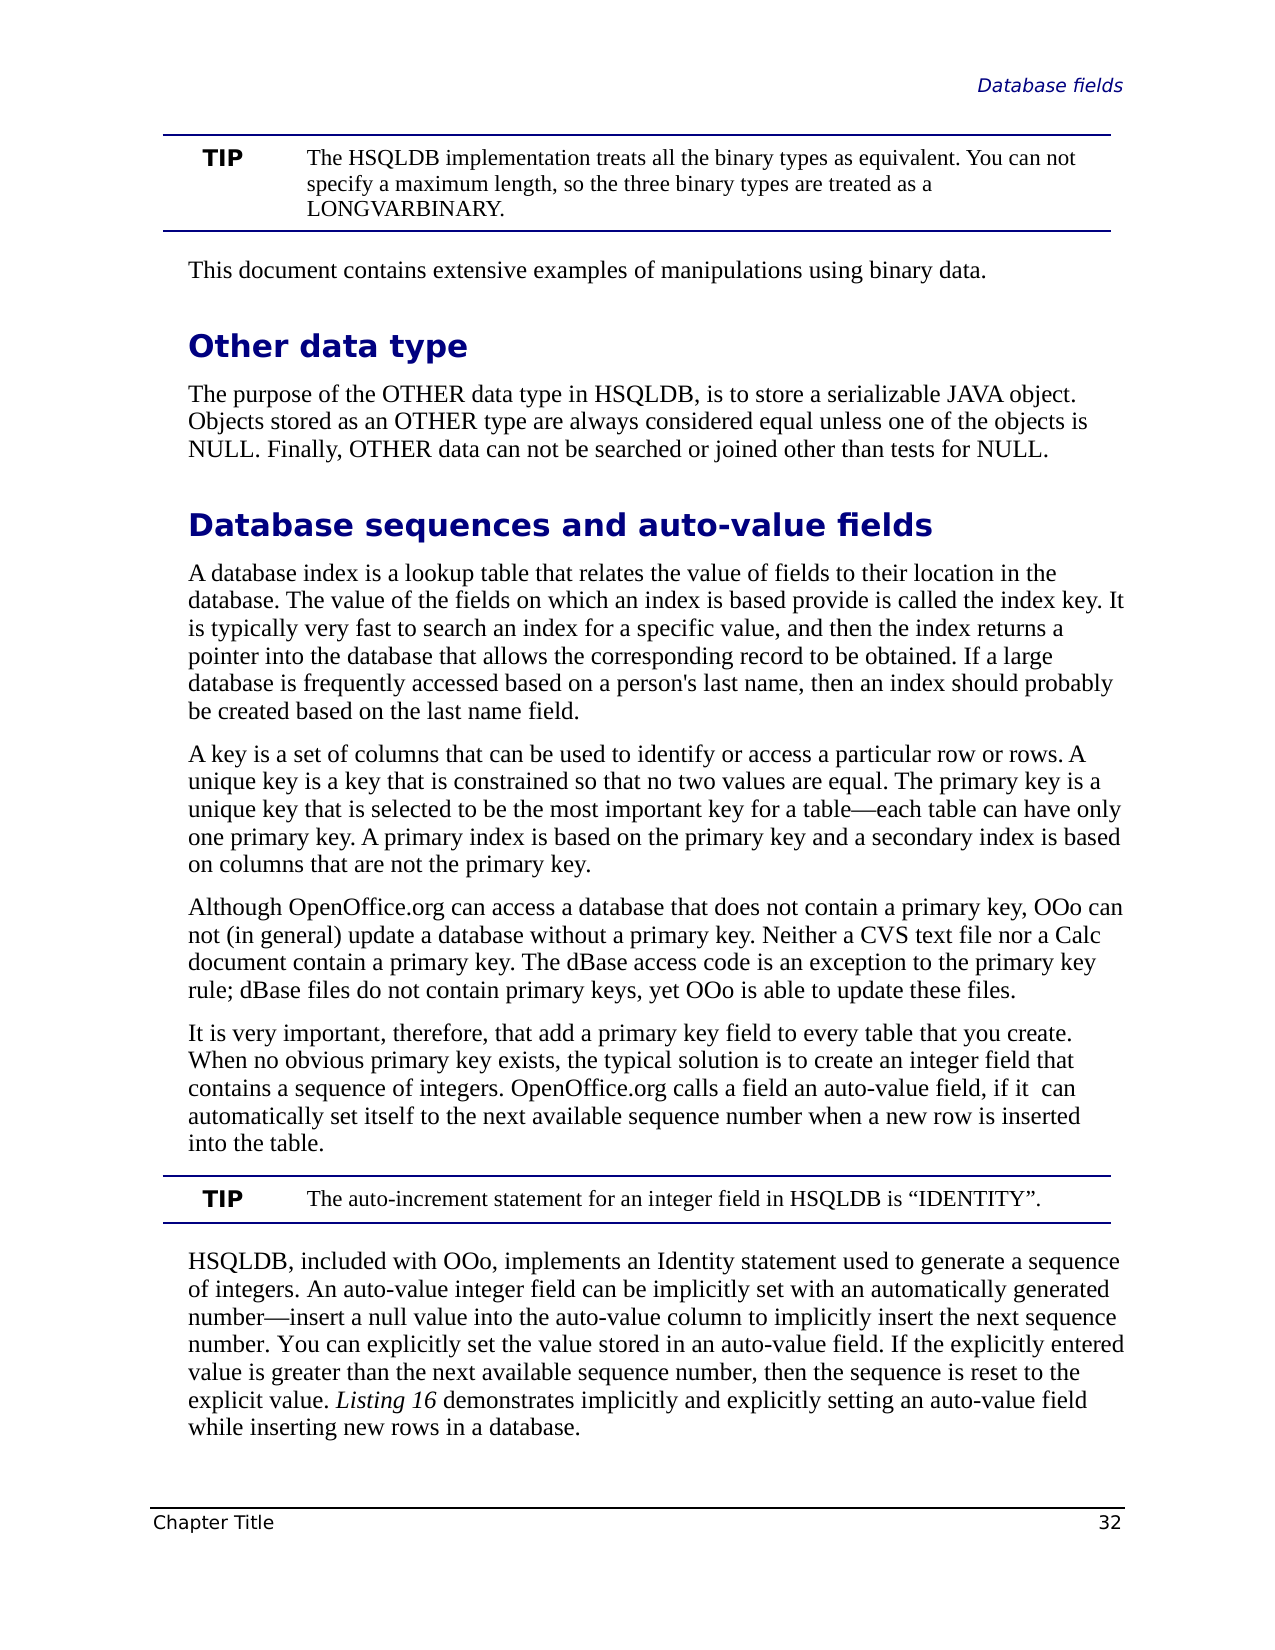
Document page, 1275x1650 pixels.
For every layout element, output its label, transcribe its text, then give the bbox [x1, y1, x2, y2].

subtitle Other data type [188, 329, 1125, 365]
table_header The HSQLDB implementation treats all the binary types as equivalent. You can not specify a maximum length, so the three binary types are treated as a LONGVARBINARY. [283, 136, 1111, 230]
table_header TIP [163, 1177, 283, 1222]
text The purpose of the OTHER data type in HSQLDB, is to store a serializable JAVA object. Objects stored as an OTHER type are always considered equal unless one of the objects is NULL. Finally, OTHER data can not be searched or joined other than tests for NULL. [188, 380, 1125, 463]
text Although OpenOffice.org can access a database that does not contain a primary key, OOo can not (in general) update a database without a primary key. Neither a CVS text file nor a Calc document contain a primary key. The dBase access code is an exception to the primary key rule; dBase files do not contain primary keys, yet OOo is able to update these files. [188, 893, 1125, 1004]
text A key is a set of columns that can be used to identify or access a particular row or rows. A unique key is a key that is constrained so that no two values are equal. The primary key is a unique key that is selected to be the most important key for a table—each table can have only one primary key. A primary index is based on the primary key and a secondary index is based on columns that are not the primary key. [188, 740, 1125, 878]
subtitle Database sequences and auto-value fields [188, 508, 1125, 544]
table_header The auto-increment statement for an integer field in HSQLDB is “IDENTITY”. [283, 1177, 1111, 1222]
text A database index is a lookup table that relates the value of fields to their location in the database. The value of the fields on which an index is based provide is called the index key. It is typically very fast to search an index for a specific value, and then the index returns a pointer into the database that allows the corresponding record to be obtained. If a large database is frequently accessed based on a person's last name, then an index should probably be created based on the last name field. [188, 559, 1125, 725]
text This document contains extensive examples of manipulations using binary data. [188, 256, 1125, 284]
text It is very important, therefore, that add a primary key field to every table that you create. When no obvious primary key exists, the typical solution is to create an integer field that contains a sequence of integers. OpenOffice.org calls a field an auto-value field, if it can automatically set itself to the next available sequence number when a new row is inserted into the table. [188, 1019, 1125, 1157]
table_header TIP [163, 136, 283, 230]
text HSQLDB, included with OOo, implements an Identity statement used to generate a sequence of integers. An auto-value integer field can be implicitly set with an automatically generated number—insert a null value into the auto-value column to implicitly insert the next sequence number. You can explicitly set the value stored in an auto-value field. If the explicitly entered value is greater than the next available sequence number, then the sequence is reset to the explicit value. Listing 16 demonstrates implicitly and explicitly setting an auto-value field while inserting new rows in a database. [188, 1247, 1125, 1441]
